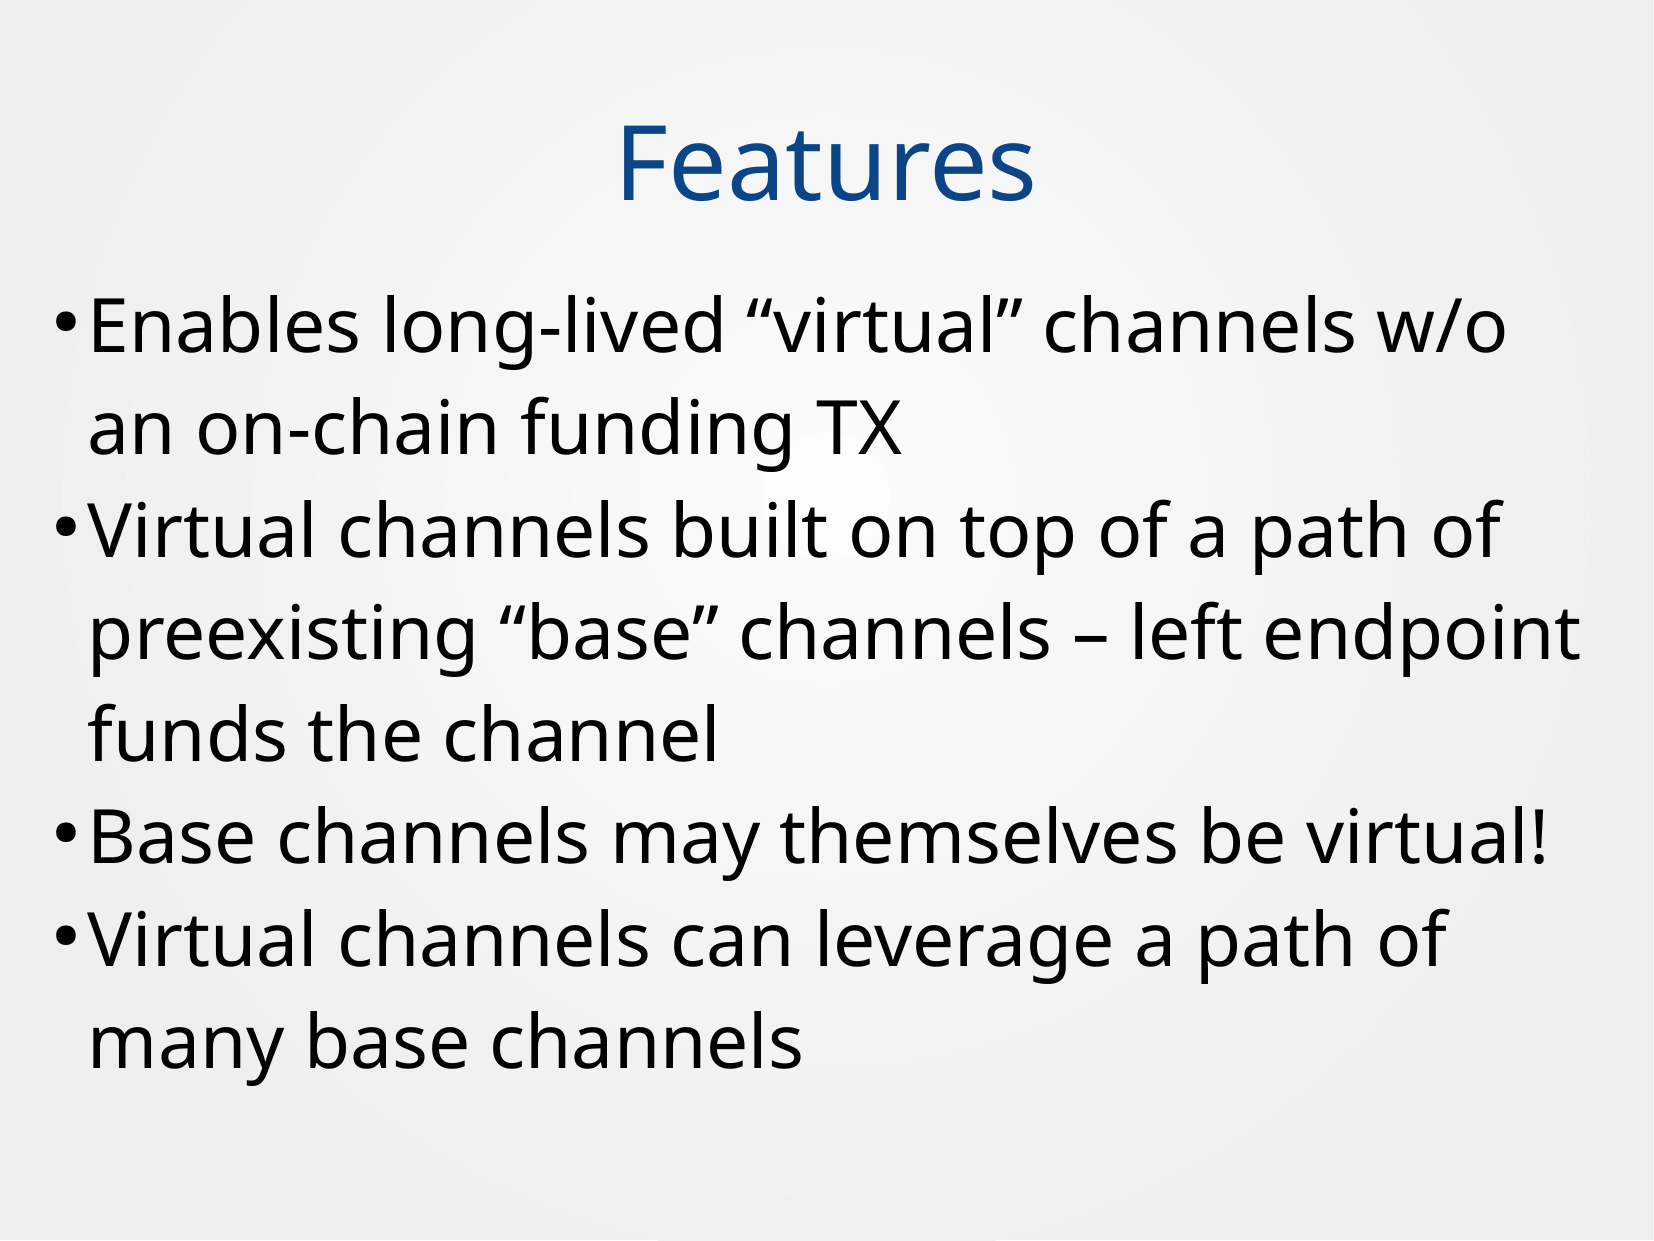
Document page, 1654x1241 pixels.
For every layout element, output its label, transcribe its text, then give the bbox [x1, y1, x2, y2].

subtitle Enables long-lived “virtual” channels w/o an on-chain funding TX Virtual channels built on top of a path of preexisting “base” channels – left endpoint funds the channel Base channels may themselves be virtual! Virtual channels can leverage a path of many base channels [52, 272, 1610, 1165]
title Features [614, 88, 1039, 231]
